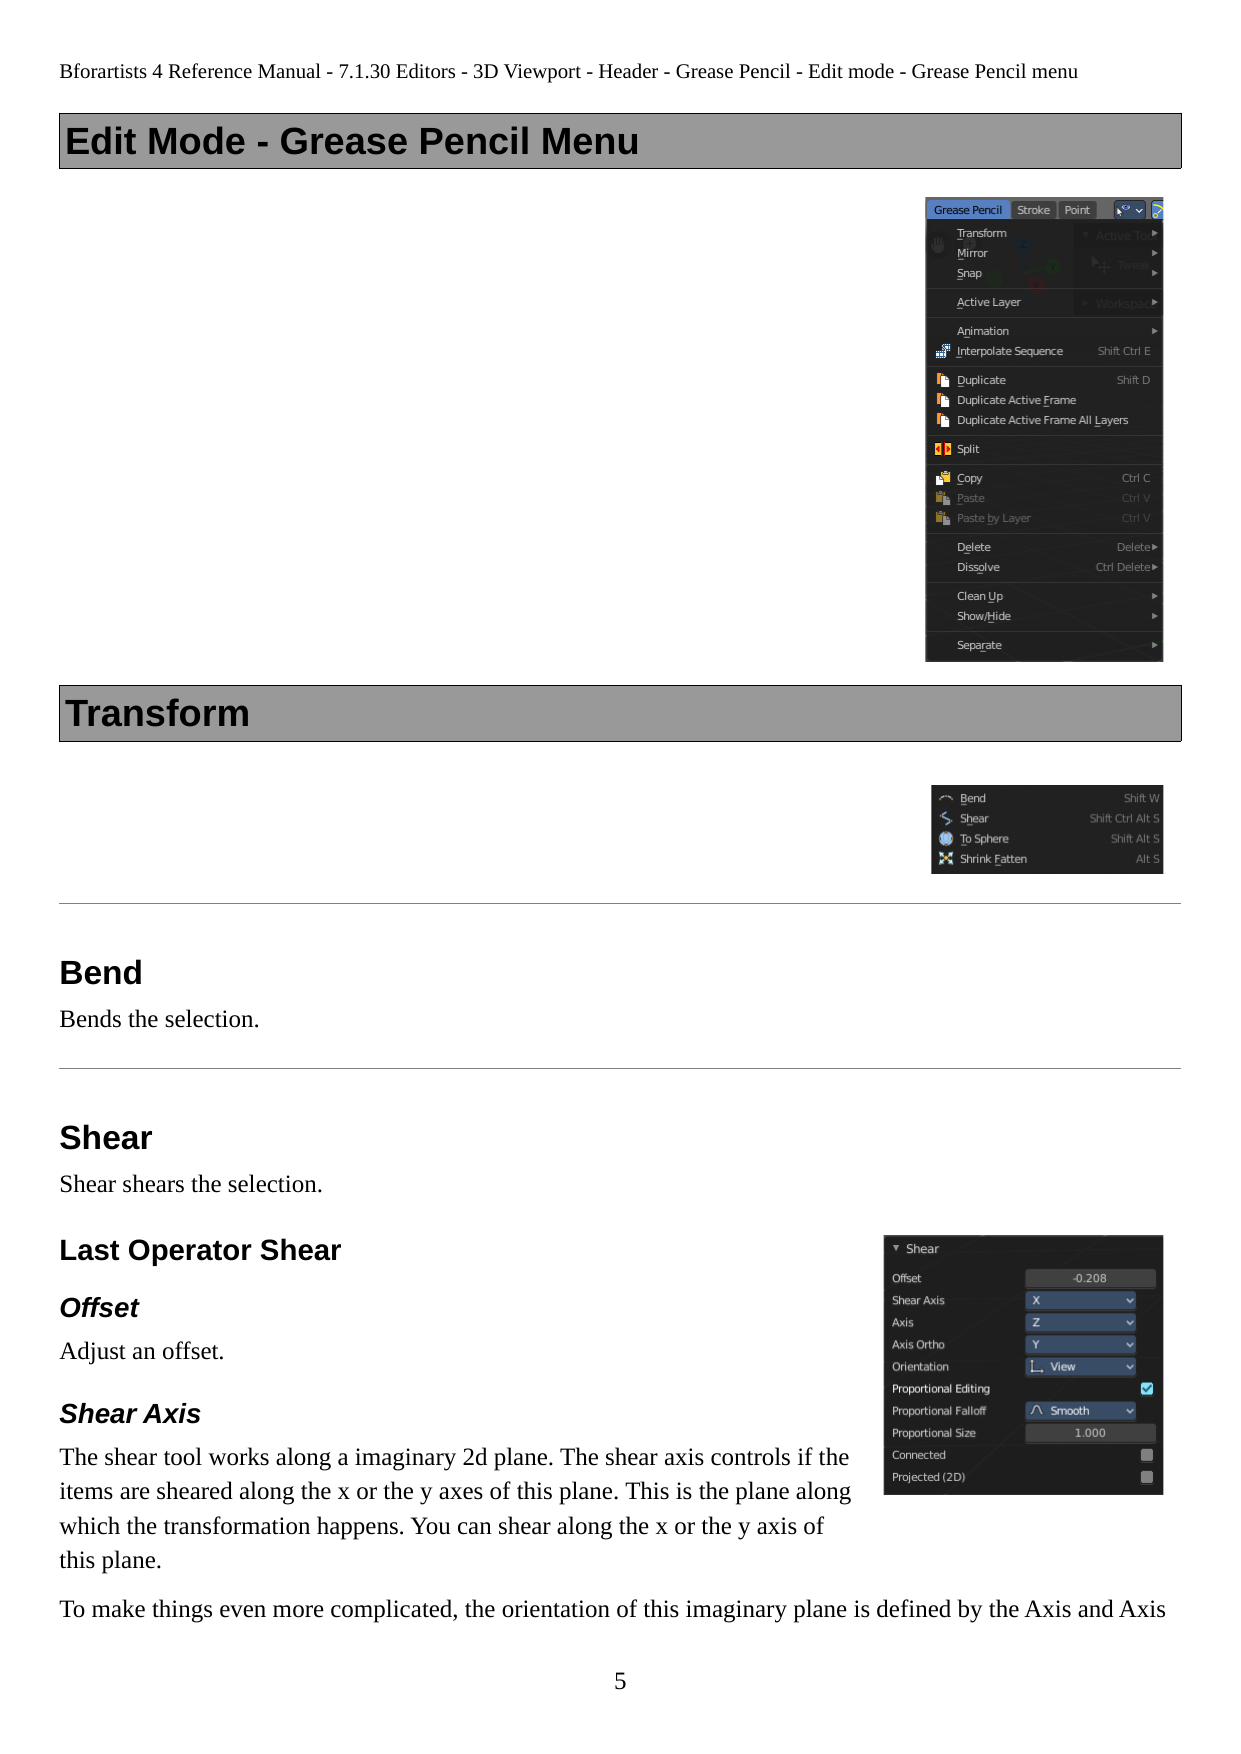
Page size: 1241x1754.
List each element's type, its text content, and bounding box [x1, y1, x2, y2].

text Adjust an offset. [59, 1336, 883, 1365]
subtitle Shear [59, 1118, 1181, 1157]
subtitle [1164, 1292, 1181, 1323]
picture [925, 197, 1164, 662]
picture [883, 1235, 1164, 1495]
text Bends the selection. [59, 1004, 1181, 1033]
subtitle Shear Axis [59, 1398, 883, 1429]
table_header Transform [60, 686, 1181, 741]
subtitle Offset [59, 1292, 883, 1323]
text [1164, 1336, 1181, 1365]
text To make things even more complicated, the orientation of this imaginary plane is defined by the Axis and Axis [59, 1594, 1181, 1623]
text The shear tool works along a imaginary 2d plane. The shear axis controls if the items are sheared along the x or the y axes of this plane. This is the plane along which the transformation happens. You can shear along the x or the y axis of this plane. [59, 1442, 1181, 1574]
subtitle Bend [59, 953, 1181, 992]
subtitle Last Operator Shear [59, 1233, 1181, 1267]
picture [931, 785, 1164, 874]
subtitle [1164, 1398, 1181, 1429]
text Shear shears the selection. [59, 1169, 1181, 1198]
table_header Edit Mode - Grease Pencil Menu [60, 114, 1181, 168]
